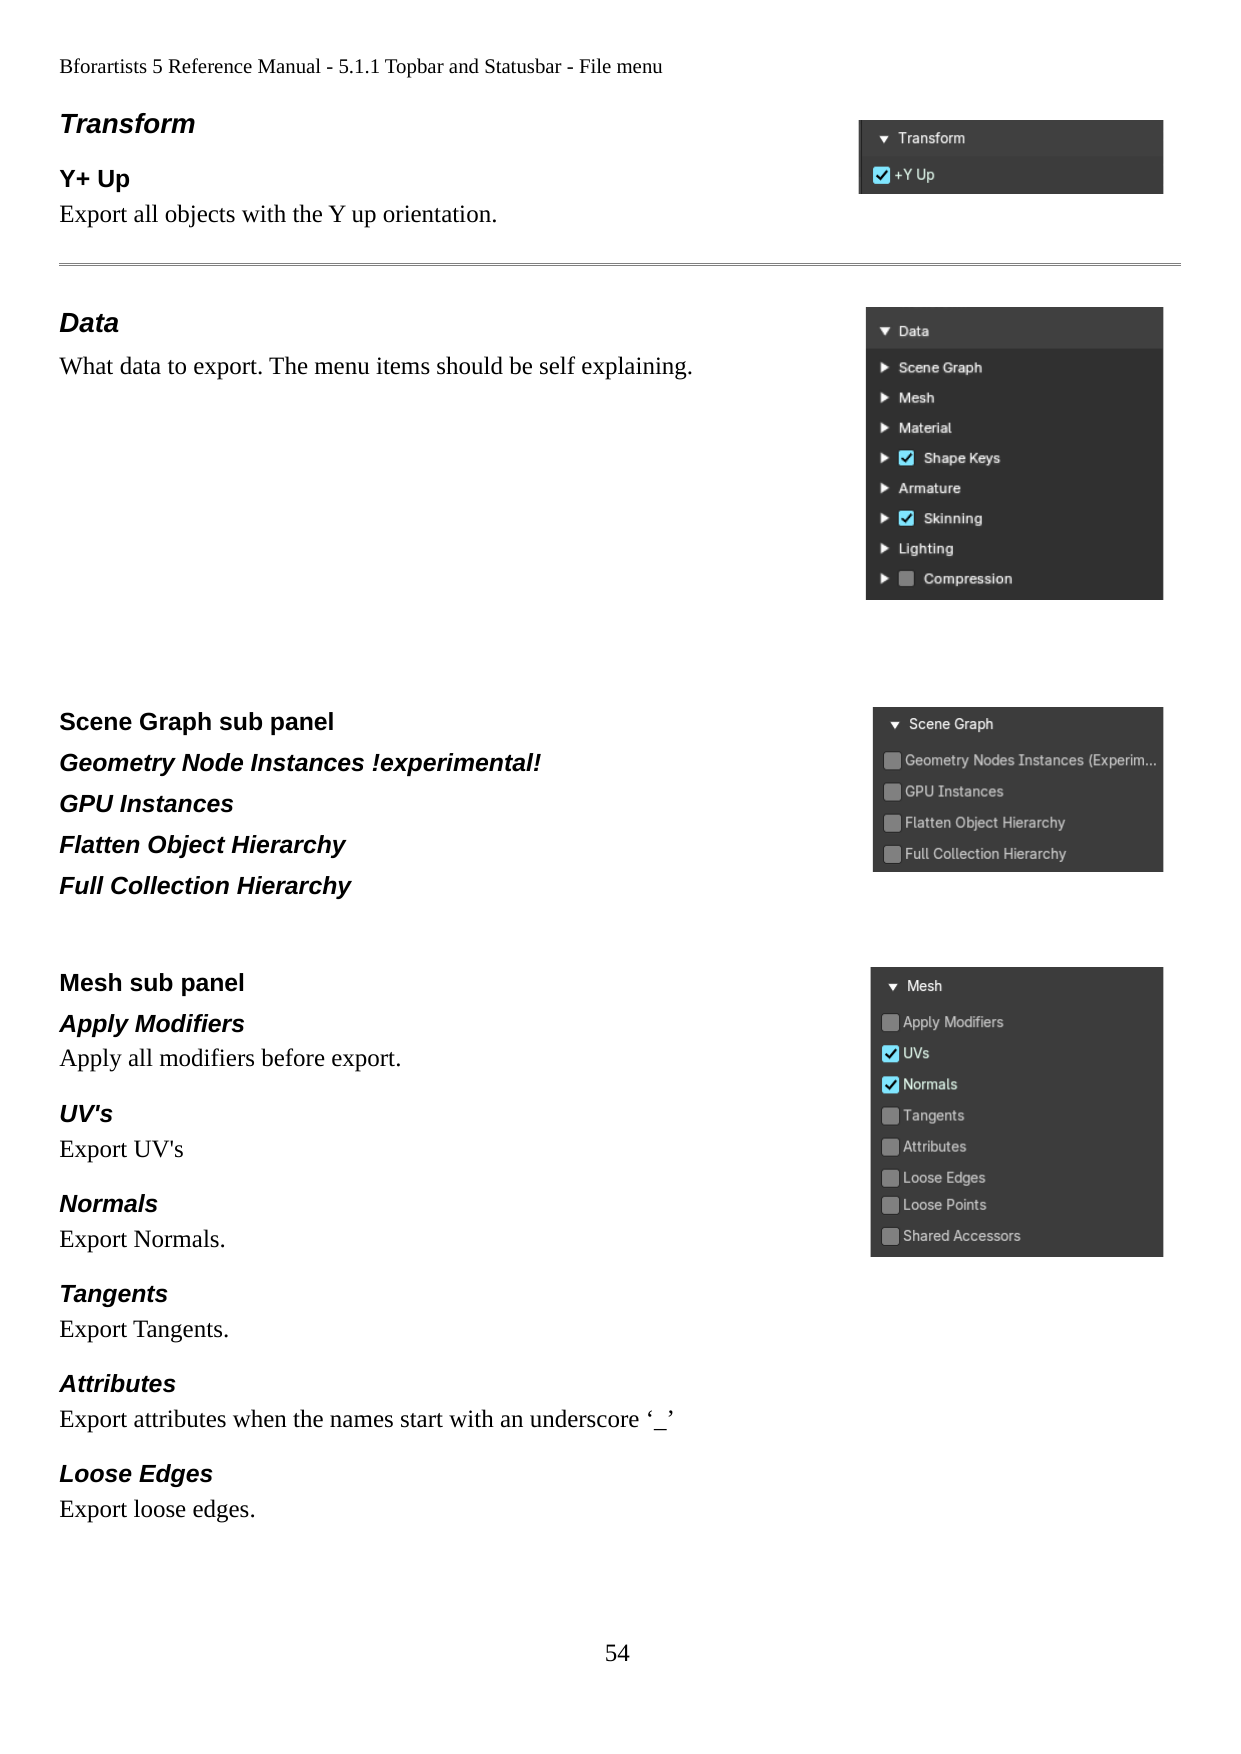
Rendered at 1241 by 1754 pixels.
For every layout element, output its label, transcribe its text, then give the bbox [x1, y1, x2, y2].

subtitle Apply Modifiers [59, 1009, 870, 1037]
subtitle Geometry Node Instances !experimental! [59, 748, 872, 777]
subtitle [1164, 707, 1181, 736]
subtitle Tangents [59, 1279, 1181, 1308]
text [1164, 1224, 1181, 1252]
subtitle Scene Graph sub panel [59, 707, 872, 736]
subtitle [1164, 1189, 1181, 1217]
subtitle Flatten Object Hierarchy [59, 830, 872, 859]
subtitle GPU Instances [59, 789, 872, 818]
subtitle [1164, 1009, 1181, 1037]
text Export Normals. [59, 1224, 870, 1252]
subtitle [1164, 307, 1181, 339]
picture [870, 967, 1164, 1257]
subtitle [1164, 830, 1181, 859]
subtitle Attributes [59, 1369, 1181, 1398]
text Export attributes when the names start with an underscore ‘_’ [59, 1404, 1181, 1433]
text What data to export. The menu items should be self explaining. [59, 351, 865, 380]
text Apply all modifiers before export. [59, 1043, 870, 1072]
subtitle Loose Edges [59, 1459, 1181, 1488]
subtitle [1164, 1099, 1181, 1127]
text Export all objects with the Y up orientation. [59, 199, 1181, 228]
picture [872, 707, 1164, 872]
subtitle Normals [59, 1189, 870, 1217]
text [1164, 1134, 1181, 1162]
subtitle UV's [59, 1099, 870, 1127]
text Export Tangents. [59, 1314, 1181, 1343]
text Export loose edges. [59, 1494, 1181, 1523]
subtitle Mesh sub panel [59, 968, 870, 996]
subtitle Transform [59, 107, 1181, 139]
subtitle Full Collection Hierarchy [59, 871, 1181, 900]
subtitle [1164, 968, 1181, 996]
picture [858, 120, 1164, 194]
subtitle [1164, 164, 1181, 193]
text Export UV's [59, 1134, 870, 1162]
subtitle Y+ Up [59, 164, 858, 193]
subtitle Data [59, 307, 865, 339]
picture [865, 307, 1164, 600]
subtitle [1164, 789, 1181, 818]
